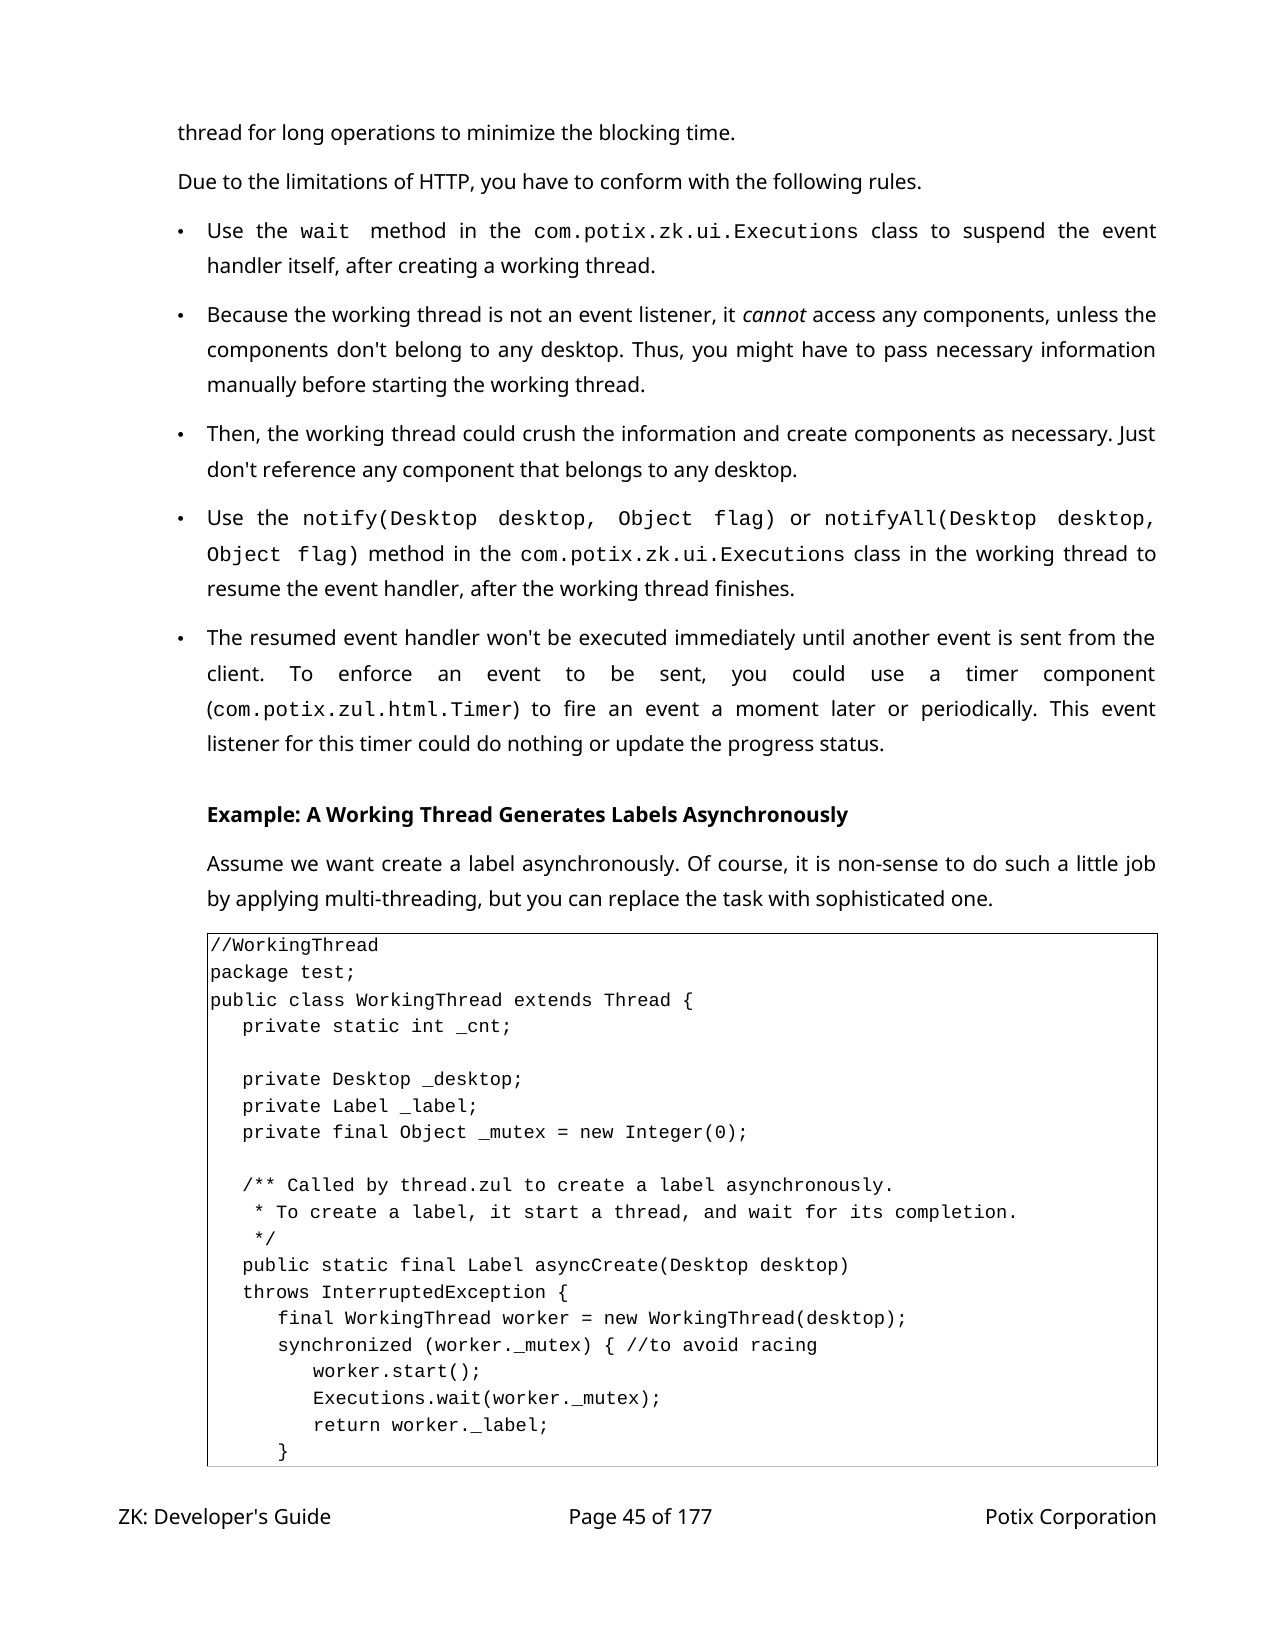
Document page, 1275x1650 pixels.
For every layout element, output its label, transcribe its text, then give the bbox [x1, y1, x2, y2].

text Due to the limitations of HTTP, you have to conform with the following rules. [177, 167, 1157, 195]
text public class WorkingThread extends Thread { private static int _cnt; private Desktop _desktop; private Label _label; private final Object _mutex = new Integer(0); /** Called by thread.zul to create a label asynchronously. * To create a label, it start a thread, and wait for its completion. */ public static final Label asyncCreate(Desktop desktop) throws InterruptedException { final WorkingThread worker = new WorkingThread(desktop); synchronized (worker._mutex) { //to avoid racing worker.start(); Executions.wait(worker._mutex); return worker._label; } [208, 987, 1157, 1466]
list Because the working thread is not an event listener, it cannot access any components, unless the components don't belong to any desktop. Thus, you might have to pass necessary information manually before starting the working thread. [177, 300, 1157, 399]
list Use the wait method in the com.potix.zk.ui.Executions class to suspend the event handler itself, after creating a working thread. [177, 216, 1157, 279]
text //WorkingThread [208, 934, 1157, 957]
text Assume we want create a label asynchronously. Of course, it is non-sense to do such a little job by applying multi-threading, but you can replace the task with sophisticated one. [207, 849, 1157, 912]
list The resumed event handler won't be executed immediately until another event is sent from the client. To enforce an event to be sent, you could use a timer component (com.potix.zul.html.Timer) to fire an event a moment later or periodically. This event listener for this timer could do nothing or update the progress status. [177, 623, 1157, 758]
list Then, the working thread could crush the information and create components as necessary. Just don't reference any component that belongs to any desktop. [177, 419, 1157, 483]
subtitle Example: A Working Thread Generates Labels Asynchronously [207, 800, 1157, 828]
list Use the notify(Desktop desktop, Object flag) or notifyAll(Desktop desktop, Object flag) method in the com.potix.zk.ui.Executions class in the working thread to resume the event handler, after the working thread finishes. [177, 503, 1157, 603]
text thread for long operations to minimize the blocking time. [177, 118, 1157, 146]
text package test; [208, 960, 1157, 984]
